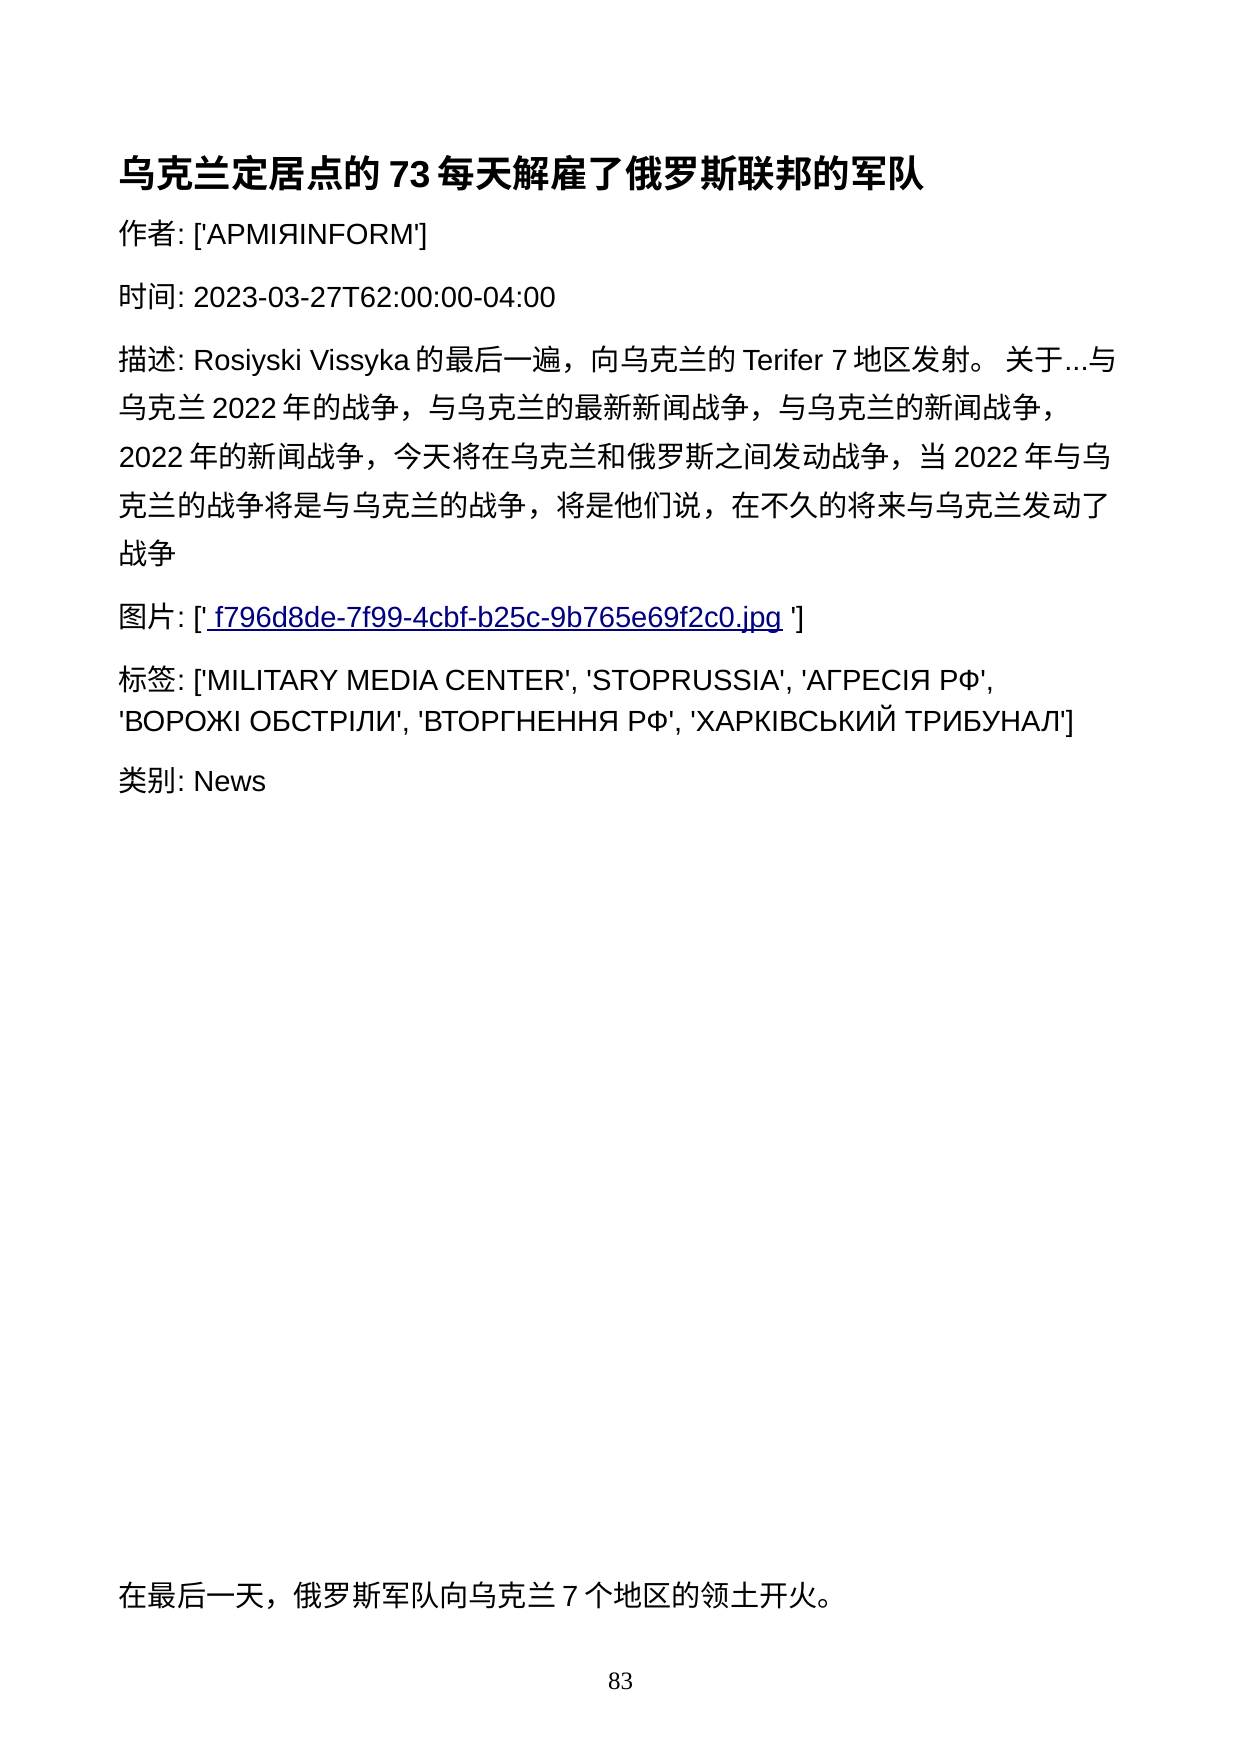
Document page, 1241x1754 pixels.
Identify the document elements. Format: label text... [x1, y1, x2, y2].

text 标签: ['MILITARY MEDIA CENTER', 'STOPRUSSIA', 'АГРЕСІЯ РФ', 'ВОРОЖІ ОБСТРІЛИ', 'ВТОРГНЕННЯ РФ', 'ХАРКІВСЬКИЙ ТРИБУНАЛ'] [118, 657, 1122, 738]
subtitle 乌克兰定居点的73每天解雇了俄罗斯联邦的军队 [118, 143, 1122, 198]
text 在最后一天，俄罗斯军队向乌克兰7个地区的领土开火。 [118, 821, 1122, 1615]
text 图片: [' f796d8de-7f99-4cbf-b25c-9b765e69f2c0.jpg '] [118, 594, 1122, 636]
text 时间: 2023-03-27T62:00:00-04:00 [118, 273, 1122, 316]
text 描述: Rosiyski Vissyka的最后一遍，向乌克兰的Terifer 7地区发射。 关于...与乌克兰2022年的战争，与乌克兰的最新新闻战争，与乌克兰的新闻战争，2022年的新闻战争，今天将在乌克兰和俄罗斯之间发动战争，当2022年与乌克兰的战争将是与乌克兰的战争，将是他们说，在不久的将来与乌克兰发动了战争 [118, 337, 1122, 573]
text 作者: ['АРМІЯINFORM'] [118, 210, 1122, 253]
text 类别: News [118, 757, 1122, 800]
